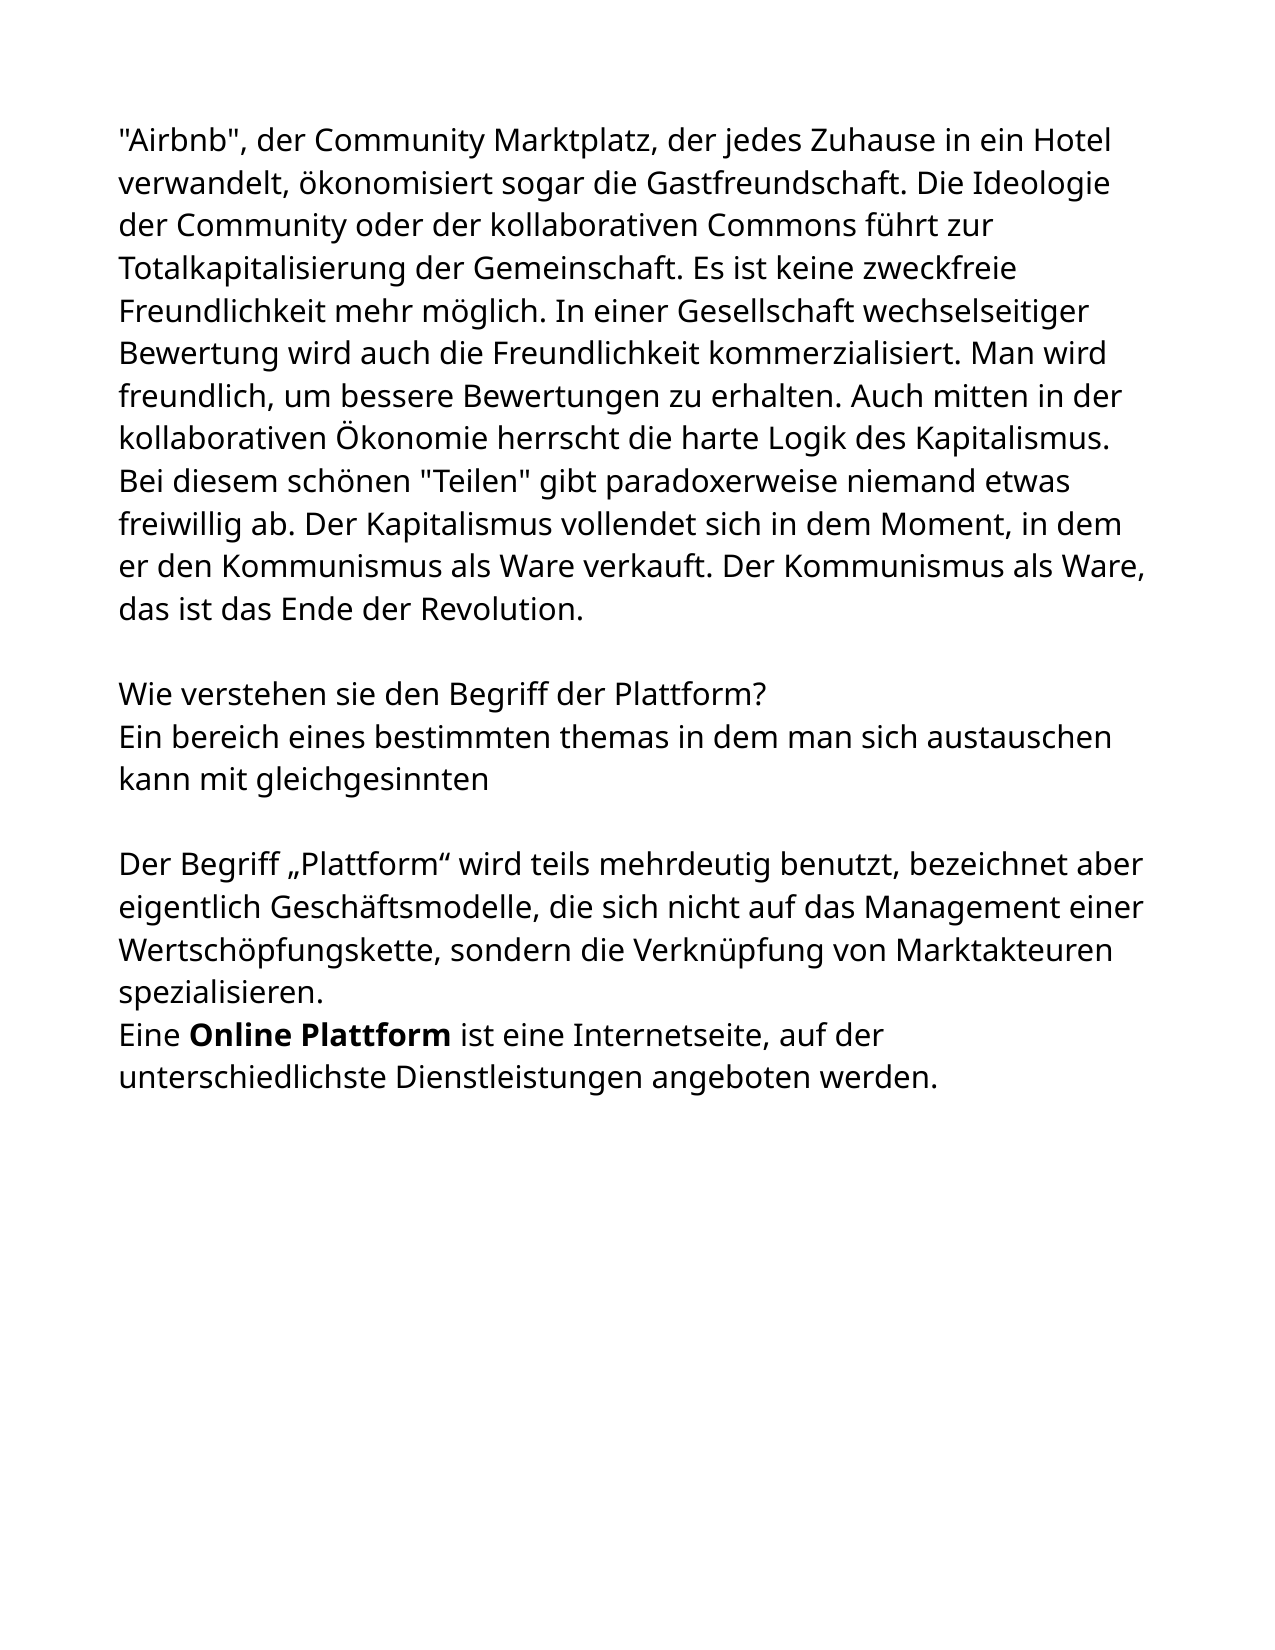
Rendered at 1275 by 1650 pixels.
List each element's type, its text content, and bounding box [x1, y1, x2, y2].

text Ein bereich eines bestimmten themas in dem man sich austauschen kann mit gleichgesinnten [118, 714, 1157, 800]
text Wie verstehen sie den Begriff der Plattform? [118, 672, 1157, 714]
text "Airbnb", der Community Marktplatz, der jedes Zuhause in ein Hotel verwandelt, ökonomisiert sogar die Gastfreundschaft. Die Ideologie der Community oder der kollaborativen Commons führt zur Totalkapitalisierung der Gemeinschaft. Es ist keine zweckfreie Freundlichkeit mehr möglich. In einer Gesellschaft wechselseitiger Bewertung wird auch die Freundlichkeit kommerzialisiert. Man wird freundlich, um bessere Bewertungen zu erhalten. Auch mitten in der kollaborativen Ökonomie herrscht die harte Logik des Kapitalismus. Bei diesem schönen "Teilen" gibt paradoxerweise niemand etwas freiwillig ab. Der Kapitalismus vollendet sich in dem Moment, in dem er den Kommunismus als Ware verkauft. Der Kommunismus als Ware, das ist das Ende der Revolution. [118, 118, 1157, 629]
text Eine Online Plattform ist eine Internetseite, auf der unterschiedlichste Dienstleistungen angeboten werden. [118, 1013, 1157, 1098]
text Der Begriff „Plattform“ wird teils mehrdeutig benutzt, bezeichnet aber eigentlich Geschäftsmodelle, die sich nicht auf das Management einer Wertschöpfungskette, sondern die Verknüpfung von Marktakteuren spezialisieren. [118, 842, 1157, 1013]
